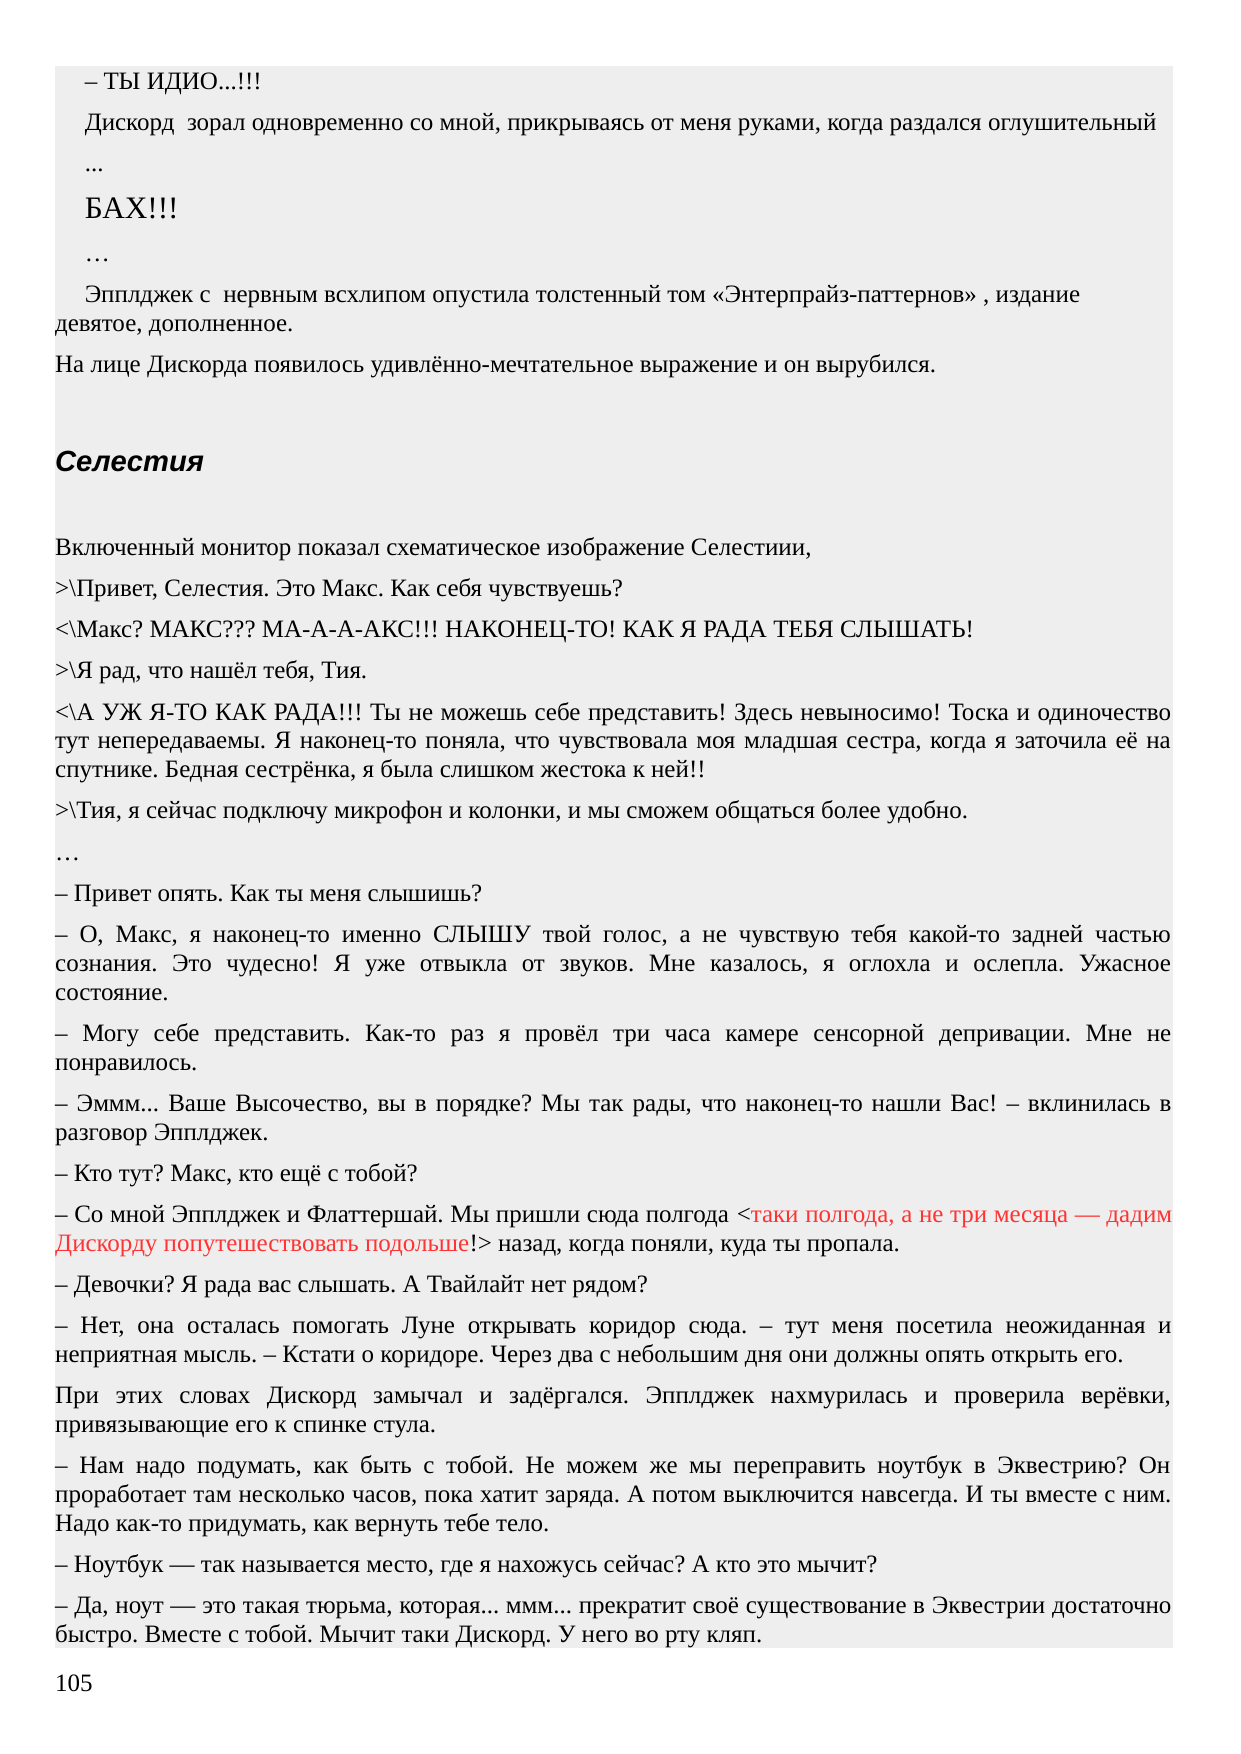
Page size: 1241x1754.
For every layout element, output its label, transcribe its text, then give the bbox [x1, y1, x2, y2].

text На лице Дискорда появилось удивлённо-мечтательное выражение и он вырубился. [55, 349, 1173, 378]
text ... [55, 148, 1173, 177]
text … [55, 238, 1173, 267]
text Включенный монитор показал схематическое изображение Селестиии, [55, 532, 1173, 561]
text >\Я рад, что нашёл тебя, Тия. [55, 656, 1173, 684]
text – Со мной Эпплджек и Флаттершай. Мы пришли сюда полгода <таки полгода, а не три месяца — дадим Дискорду попутешествовать подольше!> назад, когда поняли, куда ты пропала. [55, 1199, 1173, 1257]
text Дискорд зорал одновременно со мной, прикрываясь от меня руками, когда раздался оглушительный [55, 107, 1173, 136]
text >\Привет, Селестия. Это Макс. Как себя чувствуешь? [55, 573, 1173, 602]
text – Ноутбук — так называется место, где я нахожусь сейчас? А кто это мычит? [55, 1549, 1173, 1578]
text >\Тия, я сейчас подключу микрофон и колонки, и мы сможем общаться более удобно. [55, 796, 1173, 824]
text … [55, 837, 1173, 866]
text БАХ!!! [55, 190, 1173, 226]
text – Нет, она осталась помогать Луне открывать коридор сюда. – тут меня посетила неожиданная и неприятная мысль. – Кстати о коридоре. Через два с небольшим дня они должны опять открыть его. [55, 1311, 1173, 1368]
text – О, Макс, я наконец-то именно СЛЫШУ твой голос, а не чувствую тебя какой-то задней частью сознания. Это чудесно! Я уже отвыкла от звуков. Мне казалось, я оглохла и ослепла. Ужасное состояние. [55, 919, 1173, 1006]
text – Нам надо подумать, как быть с тобой. Не можем же мы переправить ноутбук в Эквестрию? Он проработает там несколько часов, пока хатит заряда. А потом выключится навсегда. И ты вместе с ним. Надо как-то придумать, как вернуть тебе тело. [55, 1451, 1173, 1537]
text – Эммм... Ваше Высочество, вы в порядке? Мы так рады, что наконец-то нашли Вас! – вклинилась в разговор Эпплджек. [55, 1088, 1173, 1146]
text <\А УЖ Я-ТО КАК РАДА!!! Ты не можешь себе представить! Здесь невыносимо! Тоска и одиночество тут непередаваемы. Я наконец-то поняла, что чувствовала моя младшая сестра, когда я заточила её на спутнике. Бедная сестрёнка, я была слишком жестока к ней!! [55, 697, 1173, 783]
text – Привет опять. Как ты меня слышишь? [55, 878, 1173, 907]
text Эпплджек с нервным всхлипом опустила толстенный том «Энтерпрайз-паттернов» , издание девятое, дополненное. [55, 279, 1173, 337]
text – Кто тут? Макс, кто ещё с тобой? [55, 1158, 1173, 1187]
text – Девочки? Я рада вас слышать. А Твайлайт нет рядом? [55, 1269, 1173, 1298]
text При этих словах Дискорд замычал и задёргался. Эпплджек нахмурилась и проверила верёвки, привязывающие его к спинке стула. [55, 1381, 1173, 1438]
text – Да, ноут — это такая тюрьма, которая... ммм... прекратит своё существование в Эквестрии достаточно быстро. Вместе с тобой. Мычит таки Дискорд. У него во рту кляп. [55, 1591, 1173, 1648]
subtitle Селестия [55, 444, 1173, 478]
text – ТЫ ИДИО...!!! [55, 66, 1173, 95]
text – Могу себе представить. Как-то раз я провёл три часа камере сенсорной депривации. Мне не понравилось. [55, 1018, 1173, 1076]
text <\Макс? МАКС??? МА-А-А-АКС!!! НАКОНЕЦ-ТО! КАК Я РАДА ТЕБЯ СЛЫШАТЬ! [55, 614, 1173, 643]
